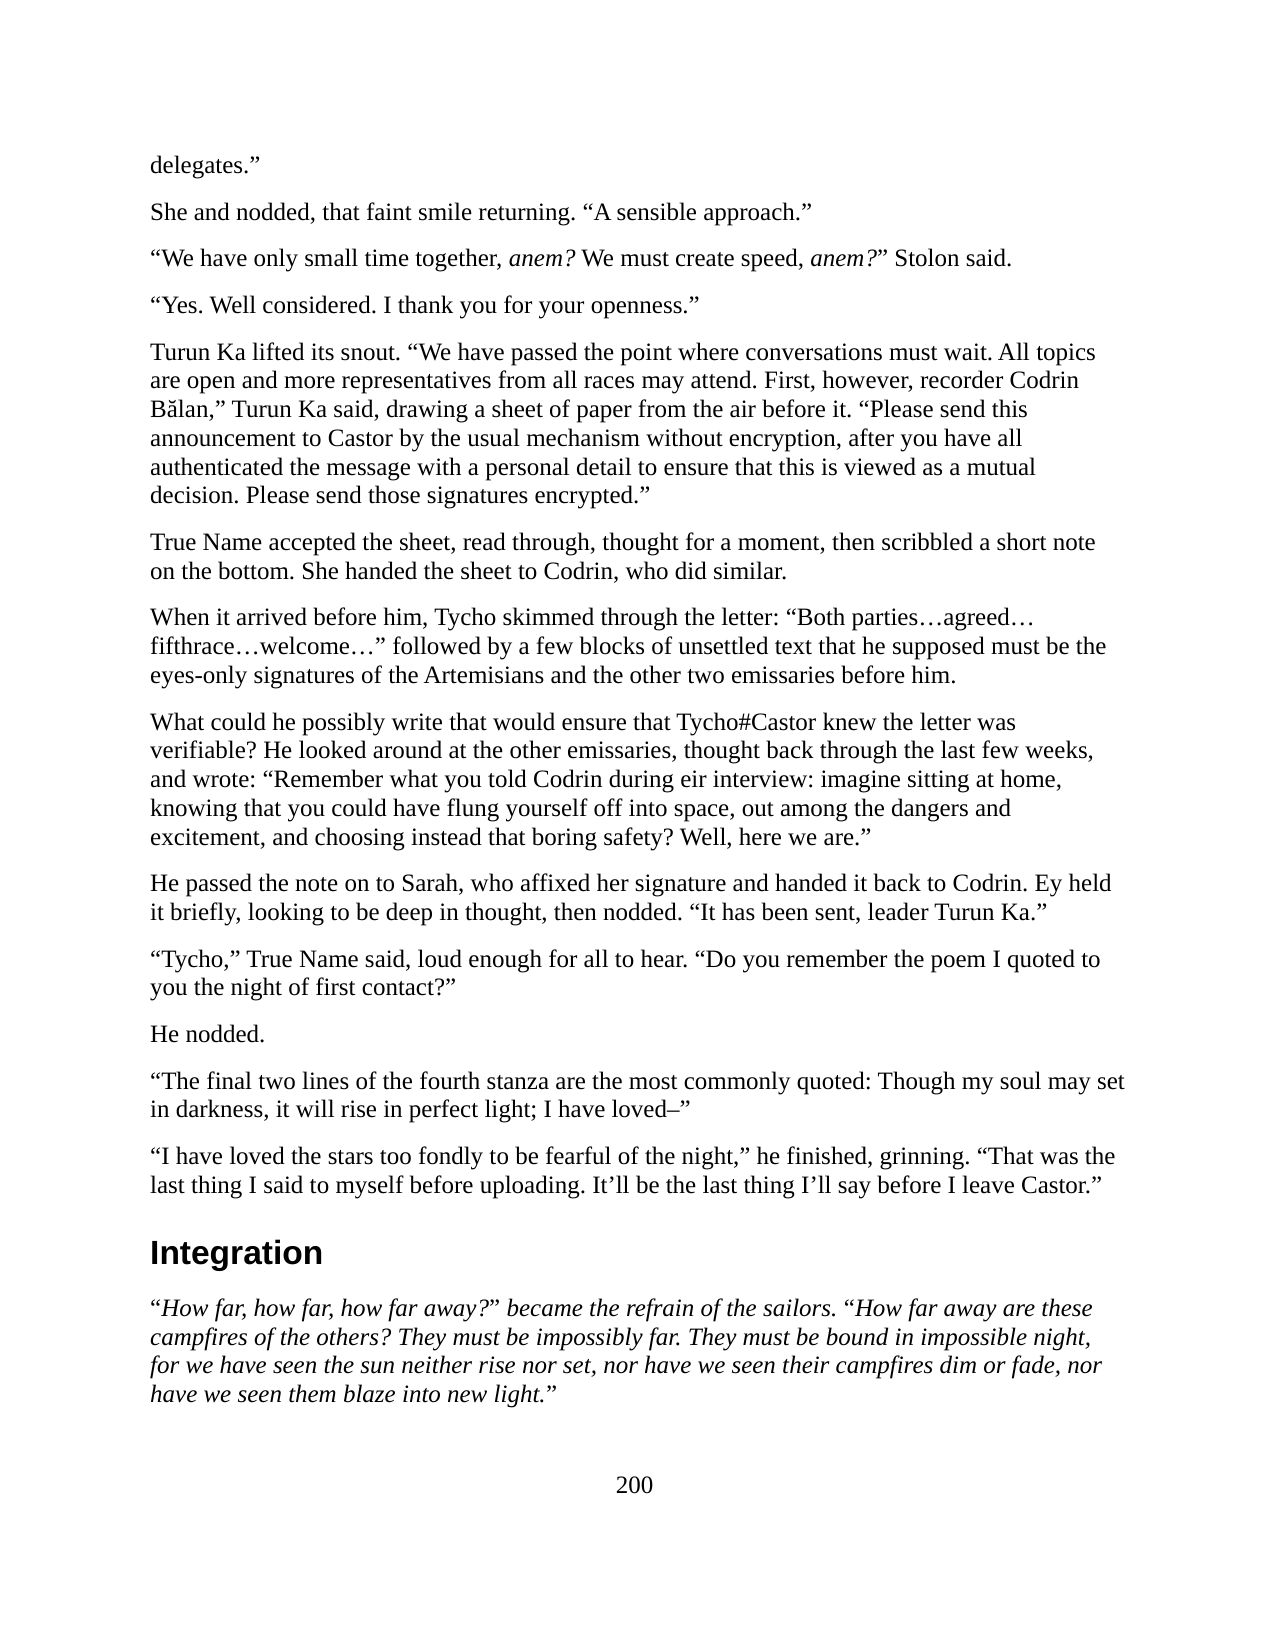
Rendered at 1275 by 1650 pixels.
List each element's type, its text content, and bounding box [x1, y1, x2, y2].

subtitle Integration [150, 1233, 1125, 1271]
text He nodded. [150, 1019, 1125, 1048]
text “The final two lines of the fourth stanza are the most commonly quoted: Though my soul may set in darkness, it will rise in perfect light; I have loved–” [150, 1066, 1125, 1123]
text She and nodded, that faint smile returning. “A sensible approach.” [150, 197, 1125, 225]
text What could he possibly write that would ensure that Tycho#Castor knew the letter was verifiable? He looked around at the other emissaries, thought back through the last few weeks, and wrote: “Remember what you told Codrin during eir interview: imagine sitting at home, knowing that you could have flung yourself off into space, out among the dangers and excitement, and choosing instead that boring safety? Well, here we are.” [150, 707, 1125, 850]
text “We have only small time together, anem? We must create speed, anem?” Stolon said. [150, 243, 1125, 272]
text When it arrived before him, Tycho skimmed through the letter: “Both parties…agreed…fifthrace…welcome…” followed by a few blocks of unsettled text that he supposed must be the eyes-only signatures of the Artemisians and the other two emissaries before him. [150, 602, 1125, 689]
text “I have loved the stars too fondly to be fearful of the night,” he finished, grinning. “That was the last thing I said to myself before uploading. It’ll be the last thing I’ll say before I leave Castor.” [150, 1141, 1125, 1199]
text “How far, how far, how far away?” became the refrain of the sailors. “How far away are these campfires of the others? They must be impossibly far. They must be bound in impossible night, for we have seen the sun neither rise nor set, nor have we seen their campfires dim or fade, nor have we seen them blaze into new light.” [150, 1293, 1125, 1408]
text Turun Ka lifted its snout. “We have passed the point where conversations must wait. All topics are open and more representatives from all races may attend. First, however, recorder Codrin Bălan,” Turun Ka said, drawing a sheet of paper from the air before it. “Please send this announcement to Castor by the usual mechanism without encryption, after you have all authenticated the message with a personal detail to ensure that this is viewed as a mutual decision. Please send those signatures encrypted.” [150, 337, 1125, 509]
text delegates.” [150, 150, 1125, 179]
text “Tycho,” True Name said, loud enough for all to hear. “Do you remember the poem I quoted to you the night of first contact?” [150, 944, 1125, 1001]
text True Name accepted the sheet, read through, thought for a moment, then scribbled a short note on the bottom. She handed the sheet to Codrin, who did similar. [150, 527, 1125, 584]
text “Yes. Well considered. I thank you for your openness.” [150, 290, 1125, 319]
text He passed the note on to Sarah, who affixed her signature and handed it back to Codrin. Ey held it briefly, looking to be deep in thought, then nodded. “It has been sent, leader Turun Ka.” [150, 868, 1125, 926]
